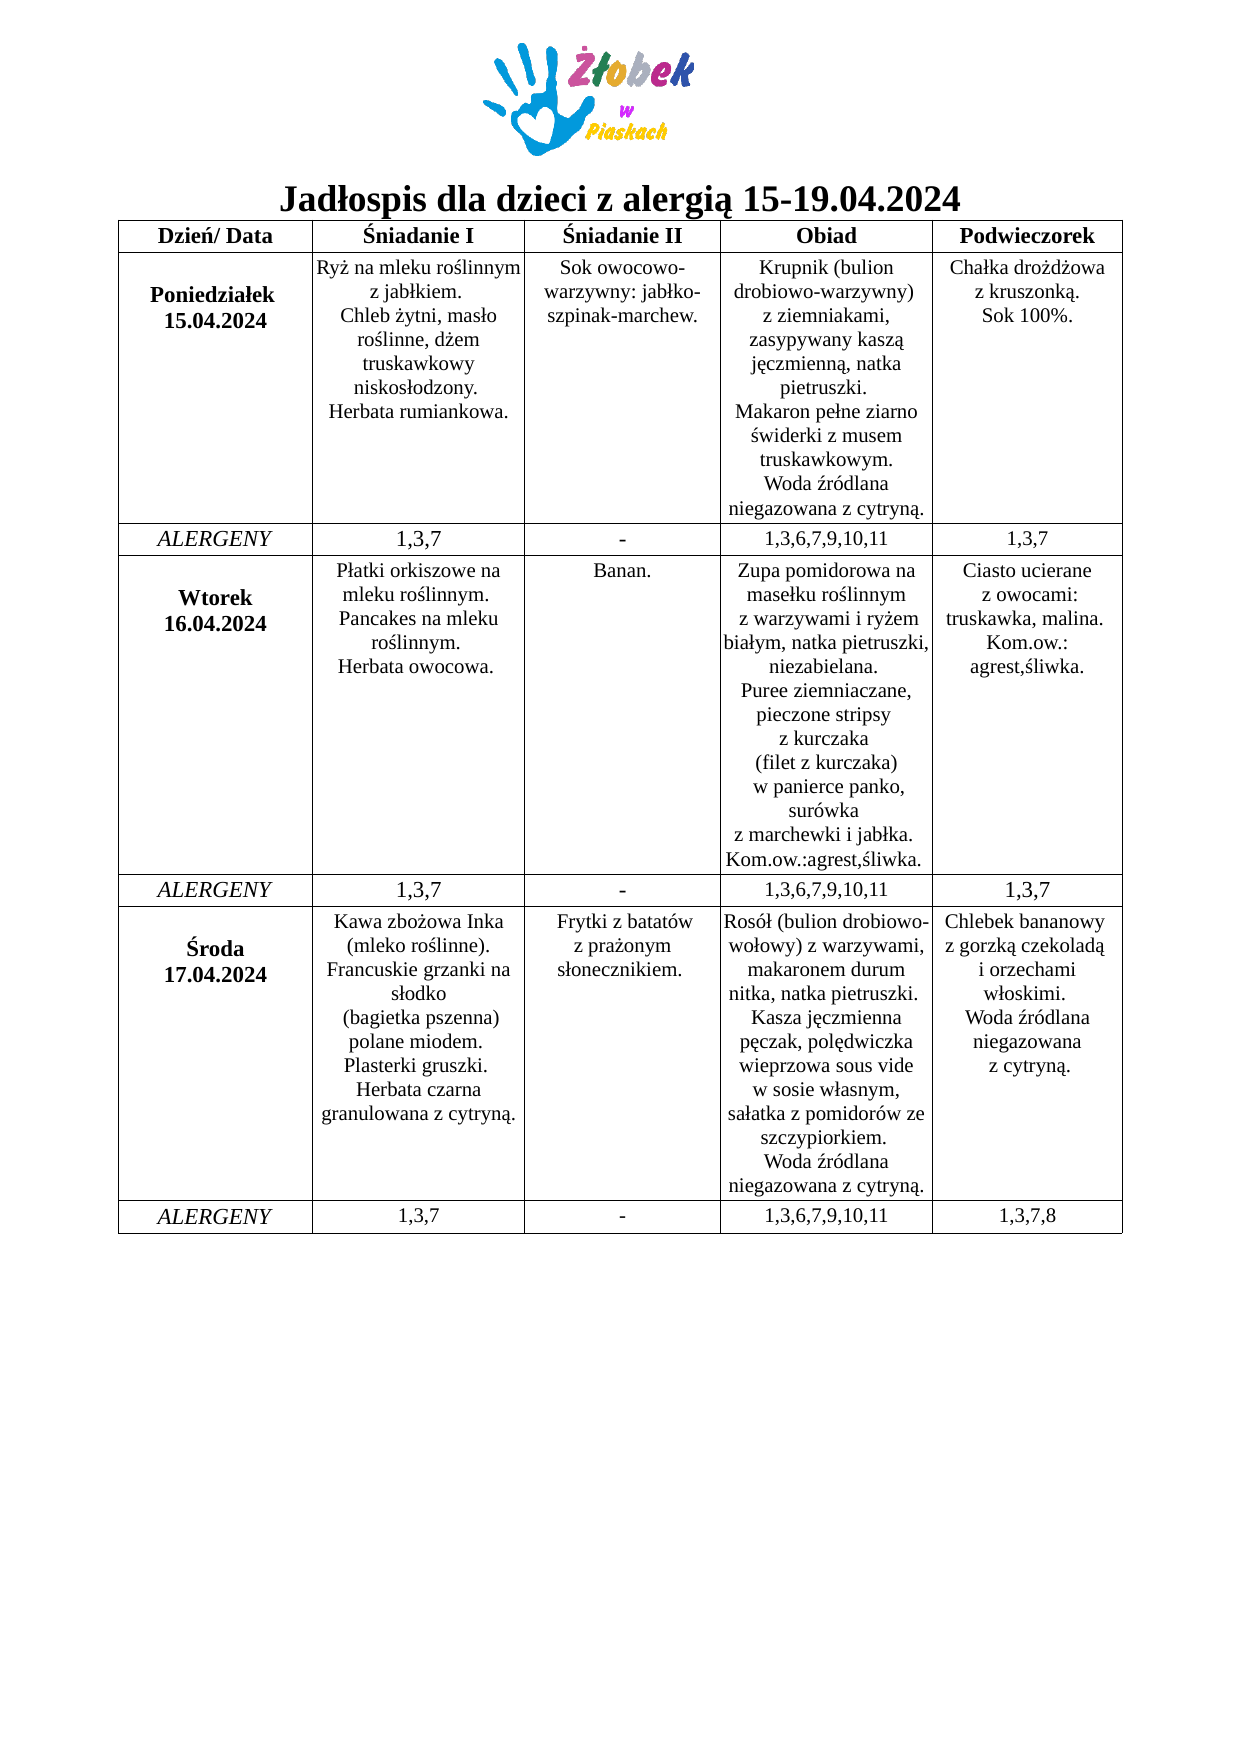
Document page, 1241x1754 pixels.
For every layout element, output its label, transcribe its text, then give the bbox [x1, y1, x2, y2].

table_cell Środa 17.04.2024 [119, 907, 312, 1200]
table_cell Ciasto ucierane z owocami: truskawka, malina. Kom.ow.: agrest,śliwka. [933, 556, 1122, 873]
table_cell Banan. [525, 556, 720, 873]
table_cell 1,3,6,7,9,10,11 [721, 524, 932, 555]
table_header Obiad [721, 221, 932, 252]
table_header Podwieczorek [933, 221, 1122, 252]
table_cell Sok owocowo-warzywny: jabłko-szpinak-marchew. [525, 253, 720, 522]
table_cell ALERGENY [119, 875, 312, 906]
table_cell Ryż na mleku roślinnym z jabłkiem. Chleb żytni, masło roślinne, dżem truskawkowy niskosłodzony. Herbata rumiankowa. [313, 253, 524, 522]
table_header Dzień/ Data [119, 221, 312, 252]
table_cell 1,3,6,7,9,10,11 [721, 1201, 932, 1233]
picture [483, 43, 694, 156]
table_cell 1,3,7 [313, 1201, 524, 1233]
table_cell 1,3,7 [313, 524, 524, 555]
table_cell 1,3,7 [933, 875, 1122, 906]
table_cell 1,3,7 [313, 875, 524, 906]
table_cell Rosół (bulion drobiowo-wołowy) z warzywami, makaronem durum nitka, natka pietruszki. Kasza jęczmienna pęczak, polędwiczka wieprzowa sous vide w sosie własnym, sałatka z pomidorów ze szczypiorkiem. Woda źródlana niegazowana z cytryną. [721, 907, 932, 1200]
table_cell - [525, 1201, 720, 1233]
table_cell Poniedziałek 15.04.2024 [119, 253, 312, 522]
table_cell Wtorek 16.04.2024 [119, 556, 312, 873]
table_cell Chałka drożdżowa z kruszonką. Sok 100%. [933, 253, 1122, 522]
table_cell - [525, 524, 720, 555]
table_cell Płatki orkiszowe na mleku roślinnym. Pancakes na mleku roślinnym. Herbata owocowa. [313, 556, 524, 873]
table_cell Kawa zbożowa Inka (mleko roślinne). Francuskie grzanki na słodko (bagietka pszenna) polane miodem. Plasterki gruszki. Herbata czarna granulowana z cytryną. [313, 907, 524, 1200]
table_cell Krupnik (bulion drobiowo-warzywny) z ziemniakami, zasypywany kaszą jęczmienną, natka pietruszki. Makaron pełne ziarno świderki z musem truskawkowym. Woda źródlana niegazowana z cytryną. [721, 253, 932, 522]
table_cell 1,3,7 [933, 524, 1122, 555]
table_cell 1,3,6,7,9,10,11 [721, 875, 932, 906]
table_cell Zupa pomidorowa na masełku roślinnym z warzywami i ryżem białym, natka pietruszki, niezabielana. Puree ziemniaczane, pieczone stripsy z kurczaka (filet z kurczaka) w panierce panko, surówka z marchewki i jabłka. Kom.ow.:agrest,śliwka. [721, 556, 932, 873]
table_header Śniadanie I [313, 221, 524, 252]
table_cell - [525, 875, 720, 906]
table_cell ALERGENY [119, 1201, 312, 1233]
table_header Śniadanie II [525, 221, 720, 252]
table_cell Chlebek bananowy z gorzką czekoladą i orzechami włoskimi. Woda źródlana niegazowana z cytryną. [933, 907, 1122, 1200]
table_cell ALERGENY [119, 524, 312, 555]
table_cell Frytki z batatów z prażonym słonecznikiem. [525, 907, 720, 1200]
picture [518, 108, 554, 143]
text Jadłospis dla dzieci z alergią 15-19.04.2024 [118, 176, 1122, 219]
table_cell 1,3,7,8 [933, 1201, 1122, 1233]
